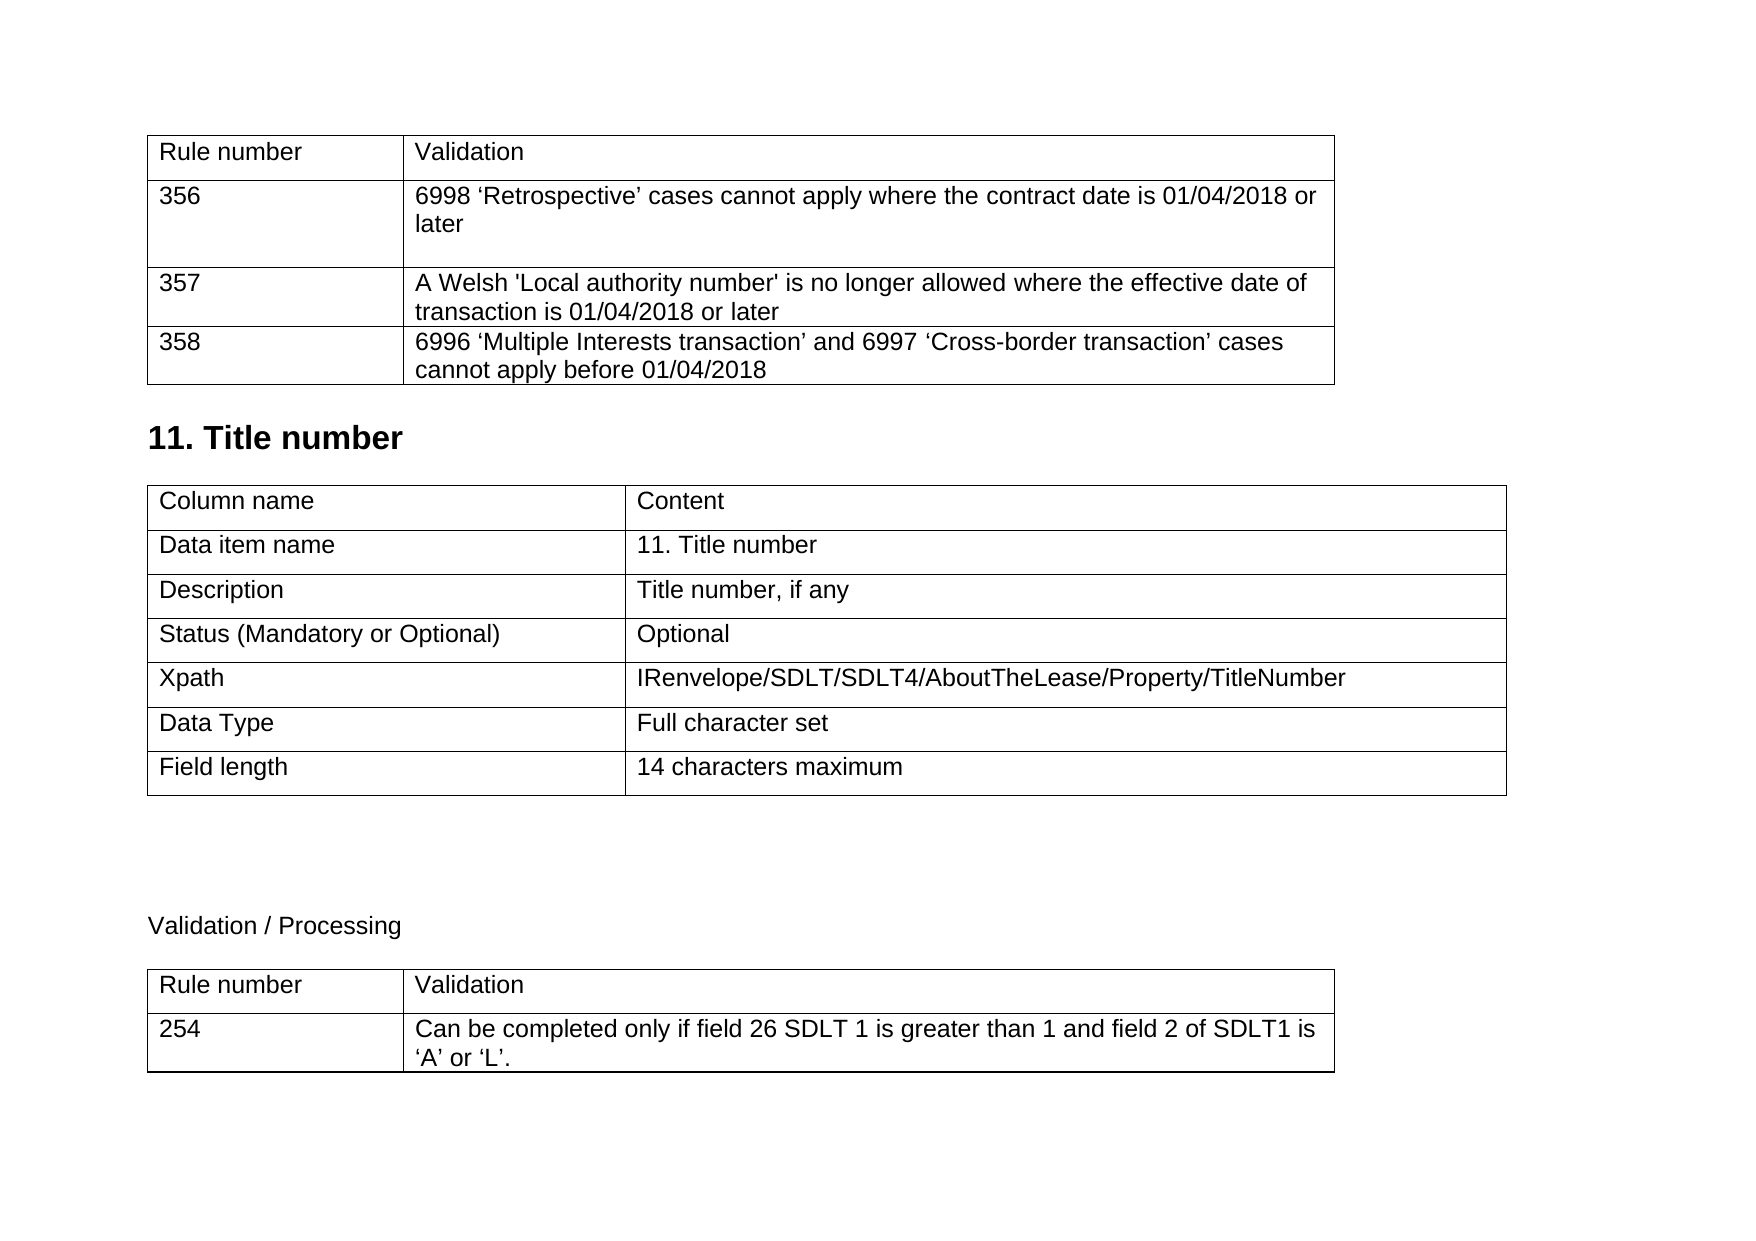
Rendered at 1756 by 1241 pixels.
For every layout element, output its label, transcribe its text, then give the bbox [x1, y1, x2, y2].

table_cell Field length [148, 752, 625, 795]
table_header Validation [404, 136, 1334, 180]
table_cell 14 characters maximum [626, 752, 1506, 795]
table_cell 11. Title number [626, 531, 1506, 574]
table_cell 254 [148, 1014, 403, 1071]
table_header Column name [148, 486, 625, 529]
table_cell Xpath [148, 663, 625, 707]
table_cell Description [148, 575, 625, 618]
table_cell Data item name [148, 531, 625, 574]
table_cell 6998 ‘Retrospective’ cases cannot apply where the contract date is 01/04/2018 or later [404, 181, 1334, 267]
table_cell Data Type [148, 708, 625, 751]
table_header Rule number [148, 136, 403, 180]
table_cell 358 [148, 327, 403, 384]
table_header Content [626, 486, 1506, 529]
table_cell Can be completed only if field 26 SDLT 1 is greater than 1 and field 2 of SDLT1 is ‘A’ or ‘L’. [404, 1014, 1334, 1071]
table_cell Full character set [626, 708, 1506, 751]
table_cell 356 [148, 181, 403, 267]
table_cell Optional [626, 619, 1506, 662]
table_cell Title number, if any [626, 575, 1506, 618]
table_cell 357 [148, 268, 403, 326]
text Validation / Processing [148, 911, 1515, 940]
table_cell A Welsh 'Local authority number' is no longer allowed where the effective date of transaction is 01/04/2018 or later [404, 268, 1334, 326]
table_cell Status (Mandatory or Optional) [148, 619, 625, 662]
table_cell 6996 ‘Multiple Interests transaction’ and 6997 ‘Cross-border transaction’ cases cannot apply before 01/04/2018 [404, 327, 1334, 384]
table_header Validation [404, 970, 1334, 1013]
subtitle 11. Title number [148, 418, 1515, 456]
table_header Rule number [148, 970, 403, 1013]
table_cell IRenvelope/SDLT/SDLT4/AboutTheLease/Property/TitleNumber [626, 663, 1506, 707]
